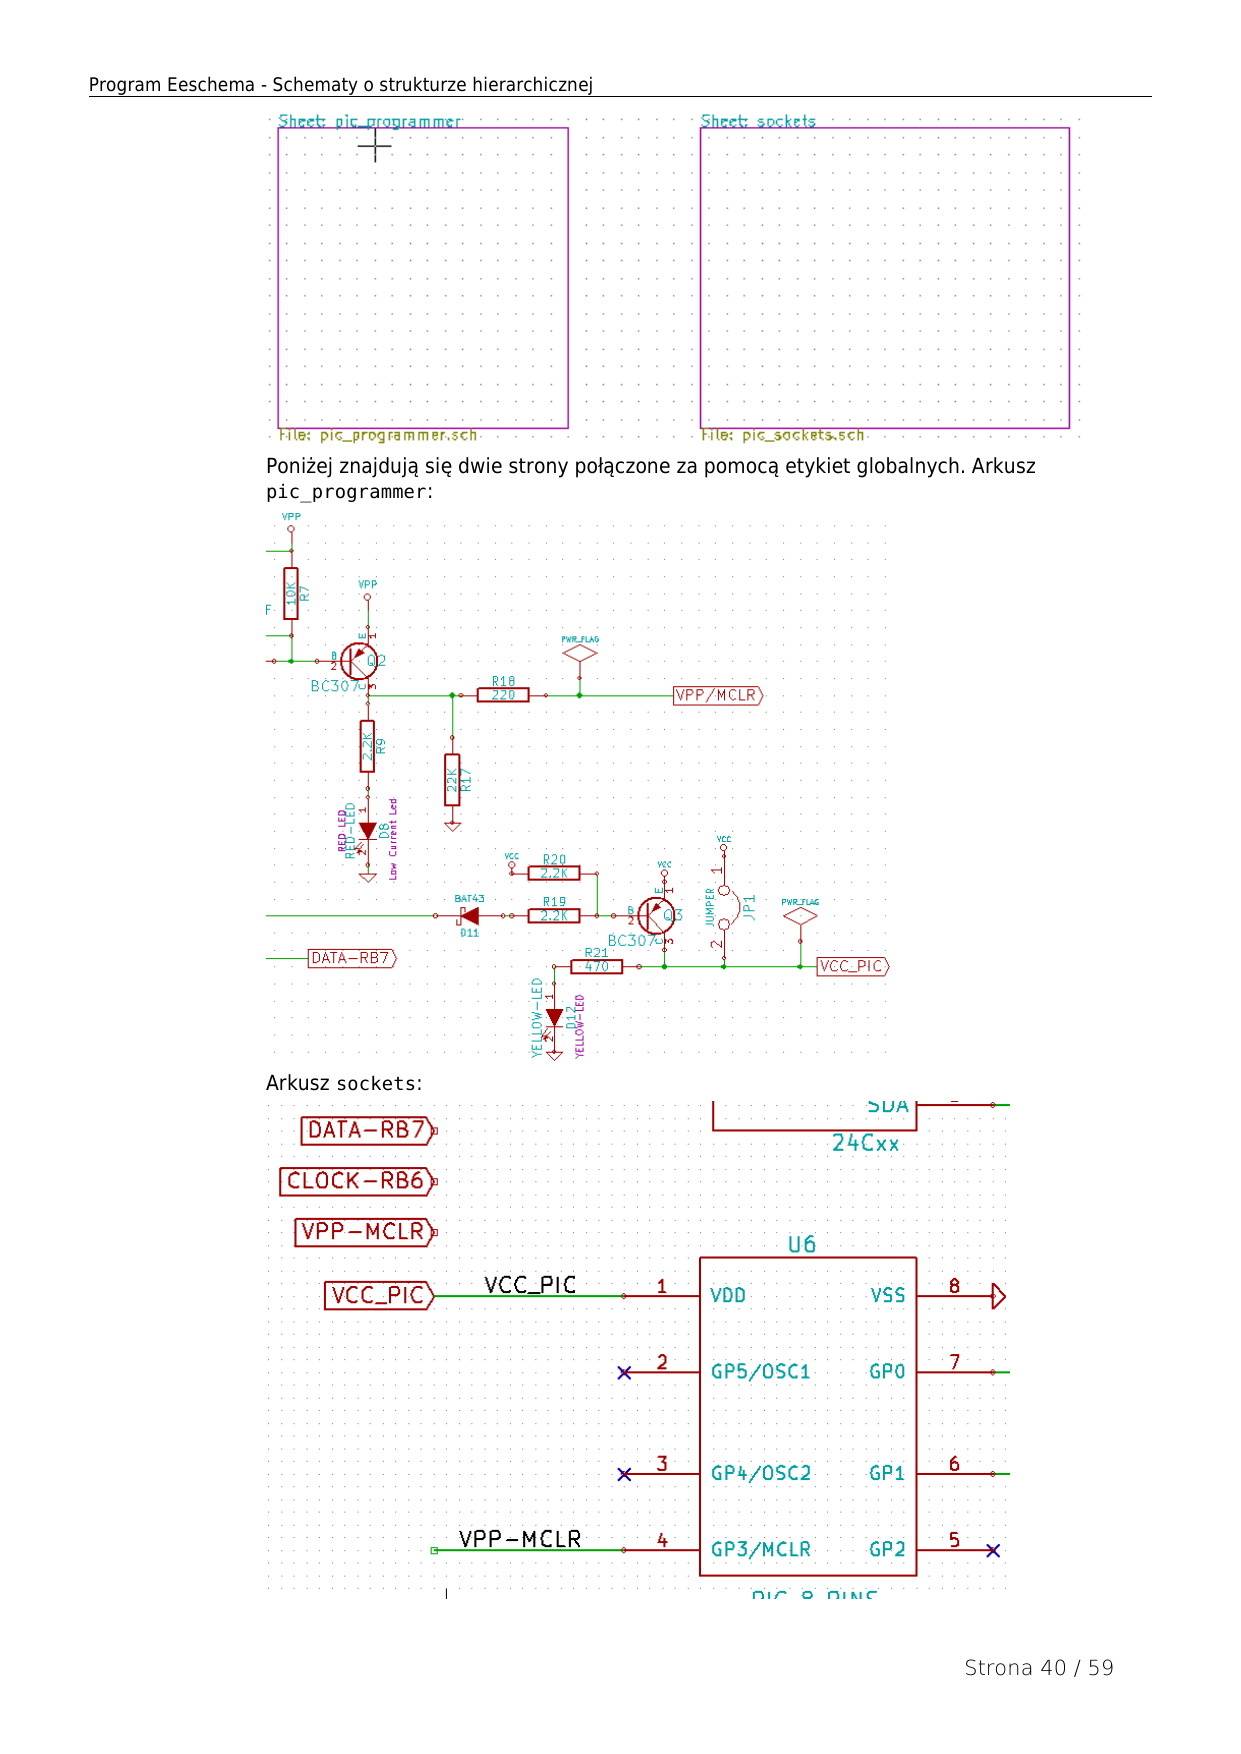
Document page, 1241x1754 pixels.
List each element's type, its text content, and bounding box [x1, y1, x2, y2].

text Arkusz sockets: [266, 1071, 1152, 1095]
picture [265, 509, 895, 1065]
picture [265, 109, 1083, 449]
text Poniżej znajdują się dwie strony połączone za pomocą etykiet globalnych. Arkusz pic_programmer: [266, 454, 1152, 503]
picture [265, 1101, 1010, 1599]
